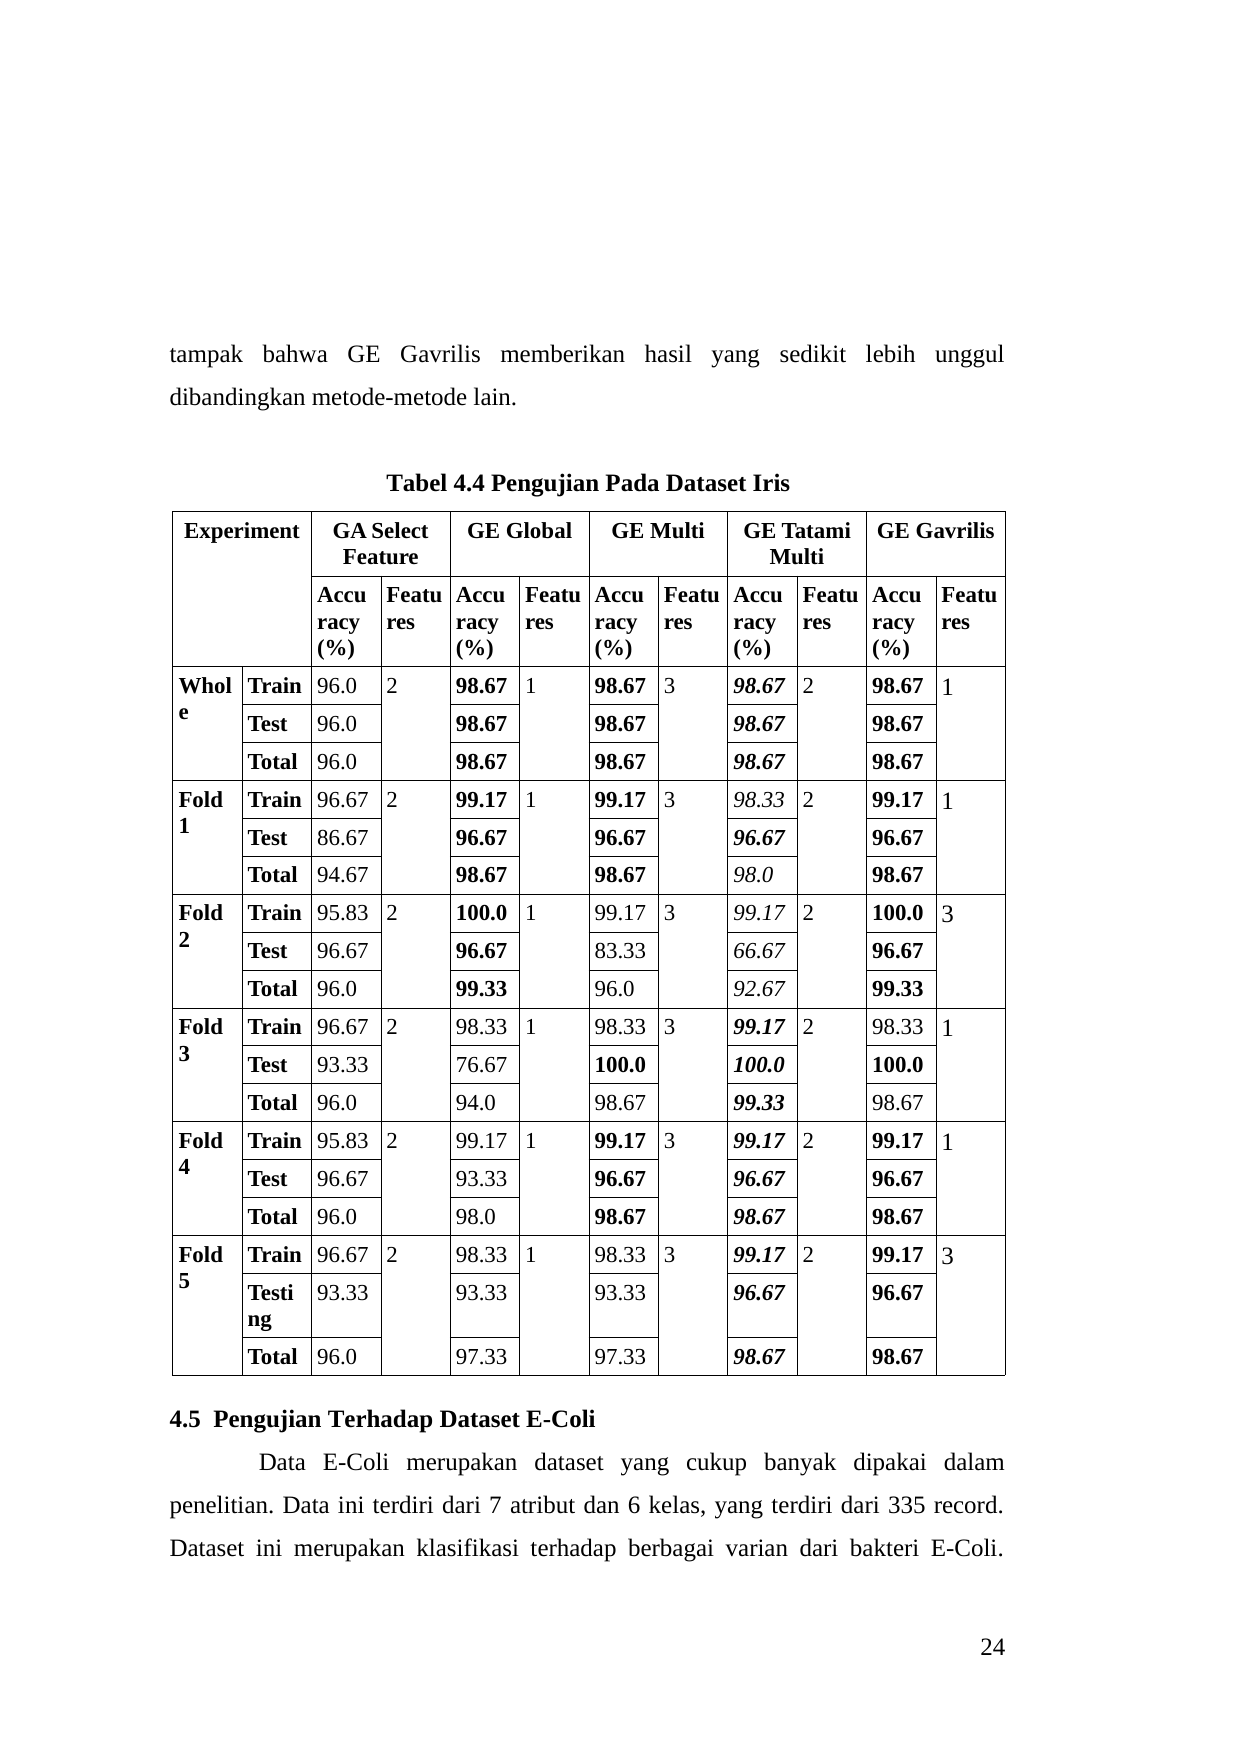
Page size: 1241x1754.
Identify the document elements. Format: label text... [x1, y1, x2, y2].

table_cell Accuracy (%) [312, 577, 381, 666]
table_cell Test [243, 1046, 311, 1083]
table_cell 94.67 [312, 857, 381, 894]
table_cell 96.67 [867, 819, 936, 856]
table_cell 99.33 [867, 971, 936, 1007]
table_cell Fold 2 [173, 895, 242, 1007]
table_cell 98.33 [590, 1236, 658, 1273]
table_cell 95.83 [312, 1122, 381, 1159]
table_cell 100.0 [590, 1046, 658, 1083]
table_header GE Global [451, 512, 589, 576]
table_cell 98.67 [451, 857, 519, 894]
table_cell 1 [520, 667, 589, 780]
table_cell 96.67 [312, 781, 381, 818]
table_cell 3 [937, 1236, 1005, 1375]
table_cell Accuracy (%) [451, 577, 519, 666]
table_cell Train [243, 1009, 311, 1045]
table_cell 2 [382, 781, 450, 894]
table_cell 2 [382, 667, 450, 780]
table_cell 96.67 [590, 1160, 658, 1197]
table_cell 2 [798, 667, 866, 780]
table_cell 1 [937, 1009, 1005, 1121]
table_cell Total [243, 1338, 311, 1375]
table_cell 96.67 [451, 819, 519, 856]
table_cell Total [243, 857, 311, 894]
table_cell 96.67 [312, 1236, 381, 1273]
table_cell 98.67 [451, 667, 519, 704]
text tampak bahwa GE Gavrilis memberikan hasil yang sedikit lebih unggul dibandingkan metode-metode lain. [169, 339, 1005, 411]
table_cell 98.67 [867, 705, 936, 742]
table_cell 2 [382, 1236, 450, 1375]
table_cell Fold 5 [173, 1236, 242, 1375]
table_cell Test [243, 1160, 311, 1197]
table_cell Train [243, 781, 311, 818]
subtitle Pengujian Terhadap Dataset E-Coli [169, 1404, 1005, 1433]
table_cell 96.0 [312, 1198, 381, 1235]
table_cell 3 [659, 781, 727, 894]
table_cell 66.67 [728, 933, 797, 969]
table_cell Train [243, 1122, 311, 1159]
table_cell Features [520, 577, 589, 666]
table_cell 98.67 [590, 667, 658, 704]
table_cell Accuracy (%) [728, 577, 797, 666]
table_cell 98.67 [867, 1084, 936, 1121]
table_header GE Gavrilis [867, 512, 1005, 576]
text Tabel 4.4 Pengujian Pada Dataset Iris [169, 468, 1005, 497]
table_cell 98.67 [451, 705, 519, 742]
table_cell 96.67 [728, 819, 797, 856]
table_cell Fold 3 [173, 1009, 242, 1121]
table_cell Features [382, 577, 450, 666]
table_cell 93.33 [312, 1274, 381, 1337]
table_cell 1 [520, 1236, 589, 1375]
table_cell 98.67 [590, 1198, 658, 1235]
table_cell Features [937, 577, 1005, 666]
table_cell 99.17 [590, 1122, 658, 1159]
table_cell 96.67 [312, 1160, 381, 1197]
table_cell Fold 1 [173, 781, 242, 894]
table_cell 98.67 [867, 1338, 936, 1375]
table_cell 92.67 [728, 971, 797, 1007]
table_cell 99.17 [867, 1122, 936, 1159]
table_cell 96.0 [312, 667, 381, 704]
table_cell 99.17 [590, 781, 658, 818]
table_cell 99.17 [728, 1236, 797, 1273]
table_cell 96.67 [867, 1274, 936, 1337]
table_cell 83.33 [590, 933, 658, 969]
table_cell 96.67 [728, 1274, 797, 1337]
table_cell 98.67 [728, 705, 797, 742]
table_cell Train [243, 895, 311, 932]
table_header GA Select Feature [312, 512, 450, 576]
table_cell 76.67 [451, 1046, 519, 1083]
table_cell 98.67 [867, 1198, 936, 1235]
table_cell 98.33 [451, 1236, 519, 1273]
table_cell 2 [798, 1009, 866, 1121]
table_cell 98.33 [728, 781, 797, 818]
table_cell 98.33 [867, 1009, 936, 1045]
table_cell 99.17 [590, 895, 658, 932]
table_cell 96.0 [312, 1084, 381, 1121]
text Data E-Coli merupakan dataset yang cukup banyak dipakai dalam penelitian. Data ini terdiri dari 7 atribut dan 6 kelas, yang terdiri dari 335 record. Dataset ini merupakan klasifikasi terhadap berbagai varian dari bakteri E-Coli. [169, 1447, 1005, 1562]
table_cell 2 [798, 1236, 866, 1375]
table_cell 97.33 [451, 1338, 519, 1375]
table_cell 98.67 [590, 743, 658, 780]
table_cell 1 [520, 895, 589, 1007]
table_cell 98.0 [728, 857, 797, 894]
table_cell Testing [243, 1274, 311, 1337]
table_cell 98.67 [867, 743, 936, 780]
table_cell 98.67 [451, 743, 519, 780]
table_cell 93.33 [451, 1160, 519, 1197]
table_cell Train [243, 667, 311, 704]
table_cell Features [659, 577, 727, 666]
table_cell 96.0 [312, 705, 381, 742]
table_cell 1 [937, 667, 1005, 780]
table_header Experiment [173, 512, 311, 666]
table_cell 98.67 [590, 705, 658, 742]
table_cell 98.67 [590, 1084, 658, 1121]
table_cell 3 [659, 1009, 727, 1121]
table_cell 96.67 [312, 1009, 381, 1045]
table_cell 2 [382, 1009, 450, 1121]
table_cell 96.67 [728, 1160, 797, 1197]
table_cell 1 [520, 1009, 589, 1121]
table_cell Accuracy (%) [867, 577, 936, 666]
table_cell Train [243, 1236, 311, 1273]
table_cell 98.67 [590, 857, 658, 894]
table_cell 3 [659, 1122, 727, 1235]
table_cell 98.67 [867, 667, 936, 704]
table_cell 96.0 [312, 971, 381, 1007]
table_cell 96.67 [451, 933, 519, 969]
table_cell 99.17 [728, 1009, 797, 1045]
table_cell Total [243, 971, 311, 1007]
table_cell 97.33 [590, 1338, 658, 1375]
table_cell 93.33 [312, 1046, 381, 1083]
table_cell 98.67 [867, 857, 936, 894]
table_cell 2 [382, 1122, 450, 1235]
table_cell 96.67 [867, 1160, 936, 1197]
table_cell 1 [937, 1122, 1005, 1235]
table_cell 96.67 [312, 933, 381, 969]
table_cell Fold 4 [173, 1122, 242, 1235]
table_header GE Tatami Multi [728, 512, 866, 576]
table_cell Test [243, 705, 311, 742]
table_cell Features [798, 577, 866, 666]
table_cell 1 [520, 781, 589, 894]
table_cell 93.33 [590, 1274, 658, 1337]
table_cell 96.0 [312, 1338, 381, 1375]
table_cell 1 [520, 1122, 589, 1235]
table_cell Total [243, 743, 311, 780]
table_cell 2 [382, 895, 450, 1007]
table_cell 2 [798, 1122, 866, 1235]
table_cell 95.83 [312, 895, 381, 932]
table_cell Total [243, 1198, 311, 1235]
table_cell 99.17 [728, 895, 797, 932]
table_cell 99.17 [451, 1122, 519, 1159]
table_cell 99.17 [867, 1236, 936, 1273]
table_cell 98.67 [728, 743, 797, 780]
table_cell Accuracy (%) [590, 577, 658, 666]
table_cell 98.67 [728, 1198, 797, 1235]
table_cell 2 [798, 781, 866, 894]
table_cell Whole [173, 667, 242, 780]
table_cell 96.0 [312, 743, 381, 780]
table_cell 2 [798, 895, 866, 1007]
table_cell Test [243, 933, 311, 969]
table_cell 93.33 [451, 1274, 519, 1337]
table_cell 99.17 [867, 781, 936, 818]
table_cell 3 [659, 895, 727, 1007]
table_cell 100.0 [867, 895, 936, 932]
table_cell 96.67 [867, 933, 936, 969]
table_cell Test [243, 819, 311, 856]
table_cell 3 [659, 667, 727, 780]
table_cell 98.0 [451, 1198, 519, 1235]
table_cell 94.0 [451, 1084, 519, 1121]
table_cell 98.33 [451, 1009, 519, 1045]
table_cell 96.0 [590, 971, 658, 1007]
table_cell 86.67 [312, 819, 381, 856]
table_cell 96.67 [590, 819, 658, 856]
table_cell 99.17 [728, 1122, 797, 1159]
table_cell 100.0 [867, 1046, 936, 1083]
table_cell 100.0 [728, 1046, 797, 1083]
table_cell 1 [937, 781, 1005, 894]
table_cell 98.67 [728, 667, 797, 704]
table_cell Total [243, 1084, 311, 1121]
table_cell 100.0 [451, 895, 519, 932]
table_cell 98.33 [590, 1009, 658, 1045]
table_cell 99.17 [451, 781, 519, 818]
table_cell 3 [937, 895, 1005, 1007]
table_header GE Multi [590, 512, 727, 576]
table_cell 99.33 [728, 1084, 797, 1121]
table_cell 3 [659, 1236, 727, 1375]
table_cell 98.67 [728, 1338, 797, 1375]
table_cell 99.33 [451, 971, 519, 1007]
